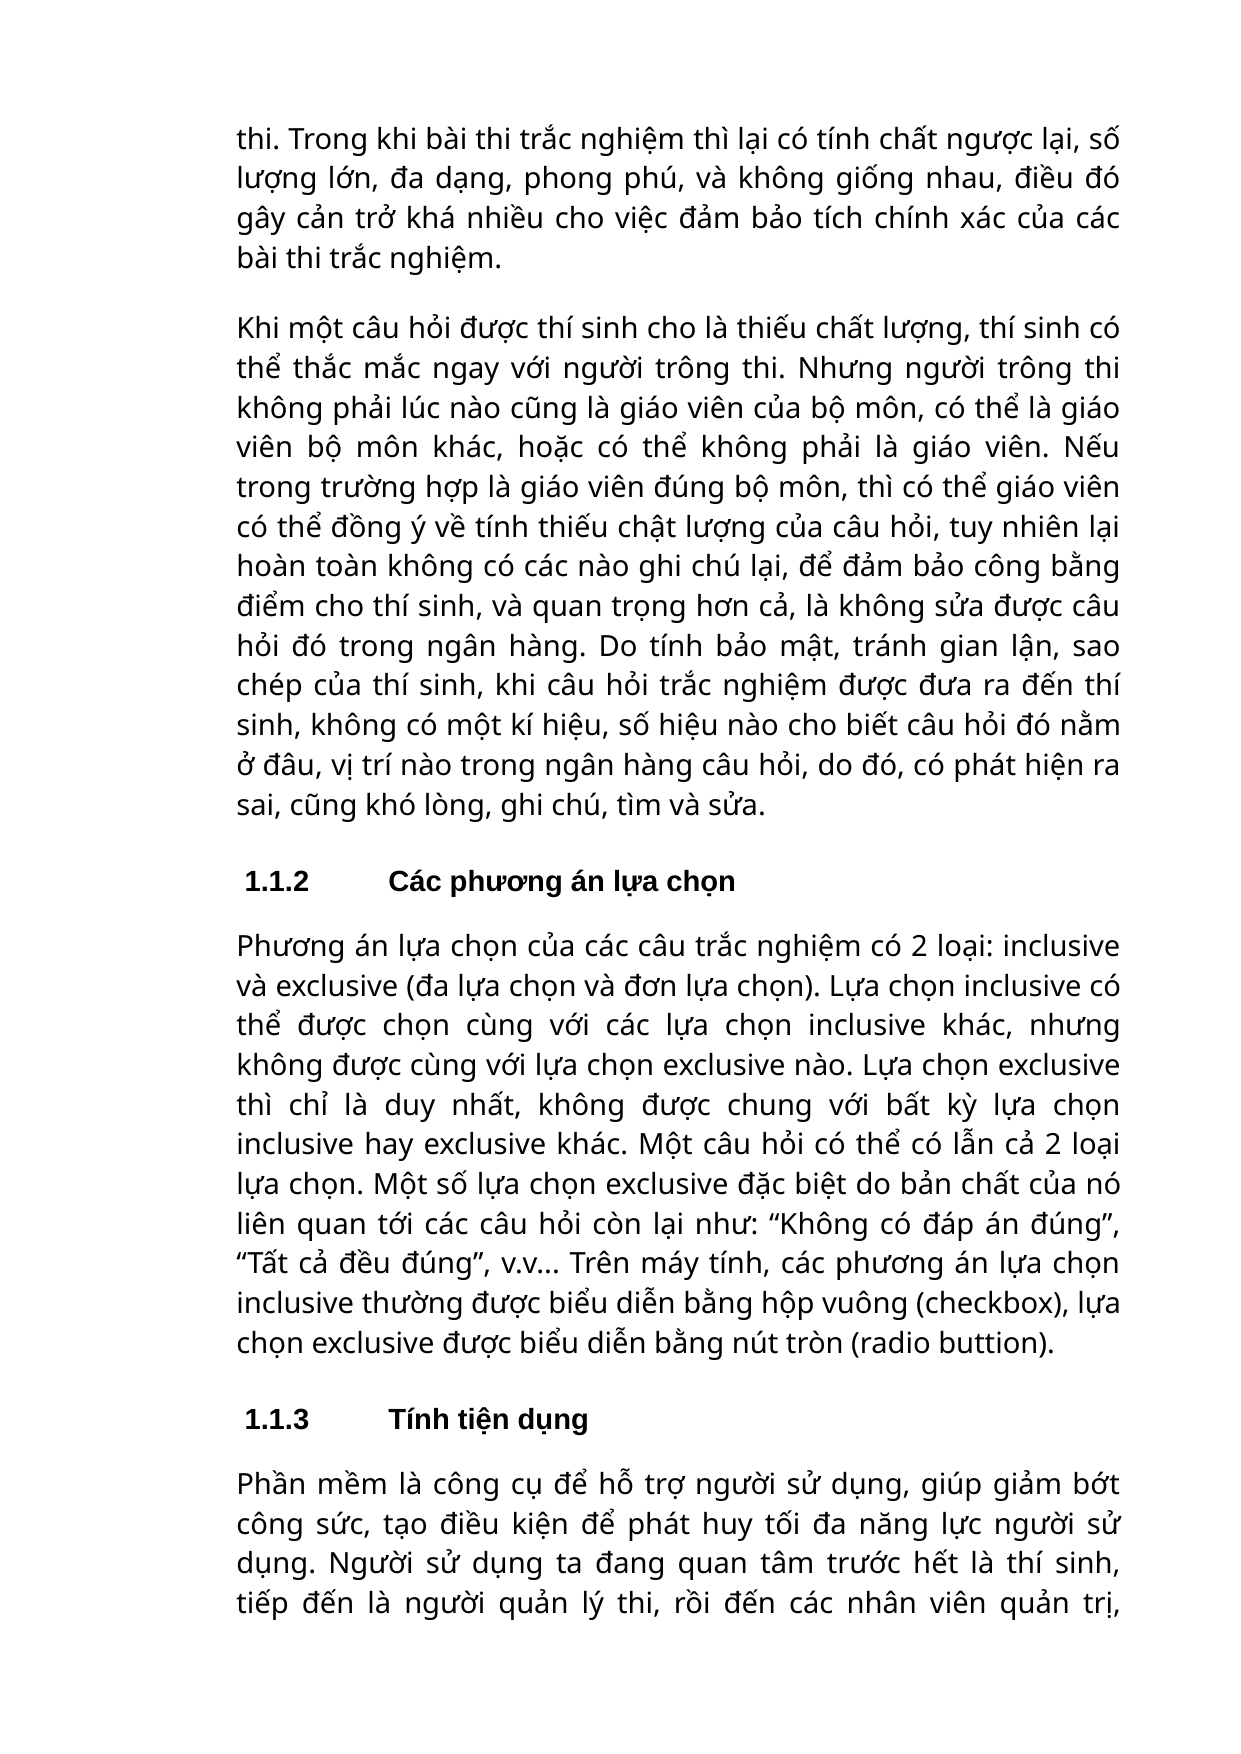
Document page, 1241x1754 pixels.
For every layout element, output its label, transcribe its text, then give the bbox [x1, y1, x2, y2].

text Phần mềm là công cụ để hỗ trợ người sử dụng, giúp giảm bớt công sức, tạo điều kiện để phát huy tối đa năng lực người sử dụng. Người sử dụng ta đang quan tâm trước hết là thí sinh, tiếp đến là người quản lý thi, rồi đến các nhân viên quản trị, [236, 1463, 1122, 1622]
text thi. Trong khi bài thi trắc nghiệm thì lại có tính chất ngược lại, số lượng lớn, đa dạng, phong phú, và không giống nhau, điều đó gây cản trở khá nhiều cho việc đảm bảo tích chính xác của các bài thi trắc nghiệm. [236, 118, 1122, 277]
subtitle Tính tiện dụng [236, 1402, 1122, 1436]
subtitle Các phương án lựa chọn [236, 864, 1122, 897]
text Phương án lựa chọn của các câu trắc nghiệm có 2 loại: inclusive và exclusive (đa lựa chọn và đơn lựa chọn). Lựa chọn inclusive có thể được chọn cùng với các lựa chọn inclusive khác, nhưng không được cùng với lựa chọn exclusive nào. Lựa chọn exclusive thì chỉ là duy nhất, không được chung với bất kỳ lựa chọn inclusive hay exclusive khác. Một câu hỏi có thể có lẫn cả 2 loại lựa chọn. Một số lựa chọn exclusive đặc biệt do bản chất của nó liên quan tới các câu hỏi còn lại như: “Không có đáp án đúng”, “Tất cả đều đúng”, v.v... Trên máy tính, các phương án lựa chọn inclusive thường được biểu diễn bằng hộp vuông (checkbox), lựa chọn exclusive được biểu diễn bằng nút tròn (radio buttion). [236, 925, 1122, 1362]
text Khi một câu hỏi được thí sinh cho là thiếu chất lượng, thí sinh có thể thắc mắc ngay với người trông thi. Nhưng người trông thi không phải lúc nào cũng là giáo viên của bộ môn, có thể là giáo viên bộ môn khác, hoặc có thể không phải là giáo viên. Nếu trong trường hợp là giáo viên đúng bộ môn, thì có thể giáo viên có thể đồng ý về tính thiếu chật lượng của câu hỏi, tuy nhiên lại hoàn toàn không có các nào ghi chú lại, để đảm bảo công bằng điểm cho thí sinh, và quan trọng hơn cả, là không sửa được câu hỏi đó trong ngân hàng. Do tính bảo mật, tránh gian lận, sao chép của thí sinh, khi câu hỏi trắc nghiệm được đưa ra đến thí sinh, không có một kí hiệu, số hiệu nào cho biết câu hỏi đó nằm ở đâu, vị trí nào trong ngân hàng câu hỏi, do đó, có phát hiện ra sai, cũng khó lòng, ghi chú, tìm và sửa. [236, 307, 1122, 823]
